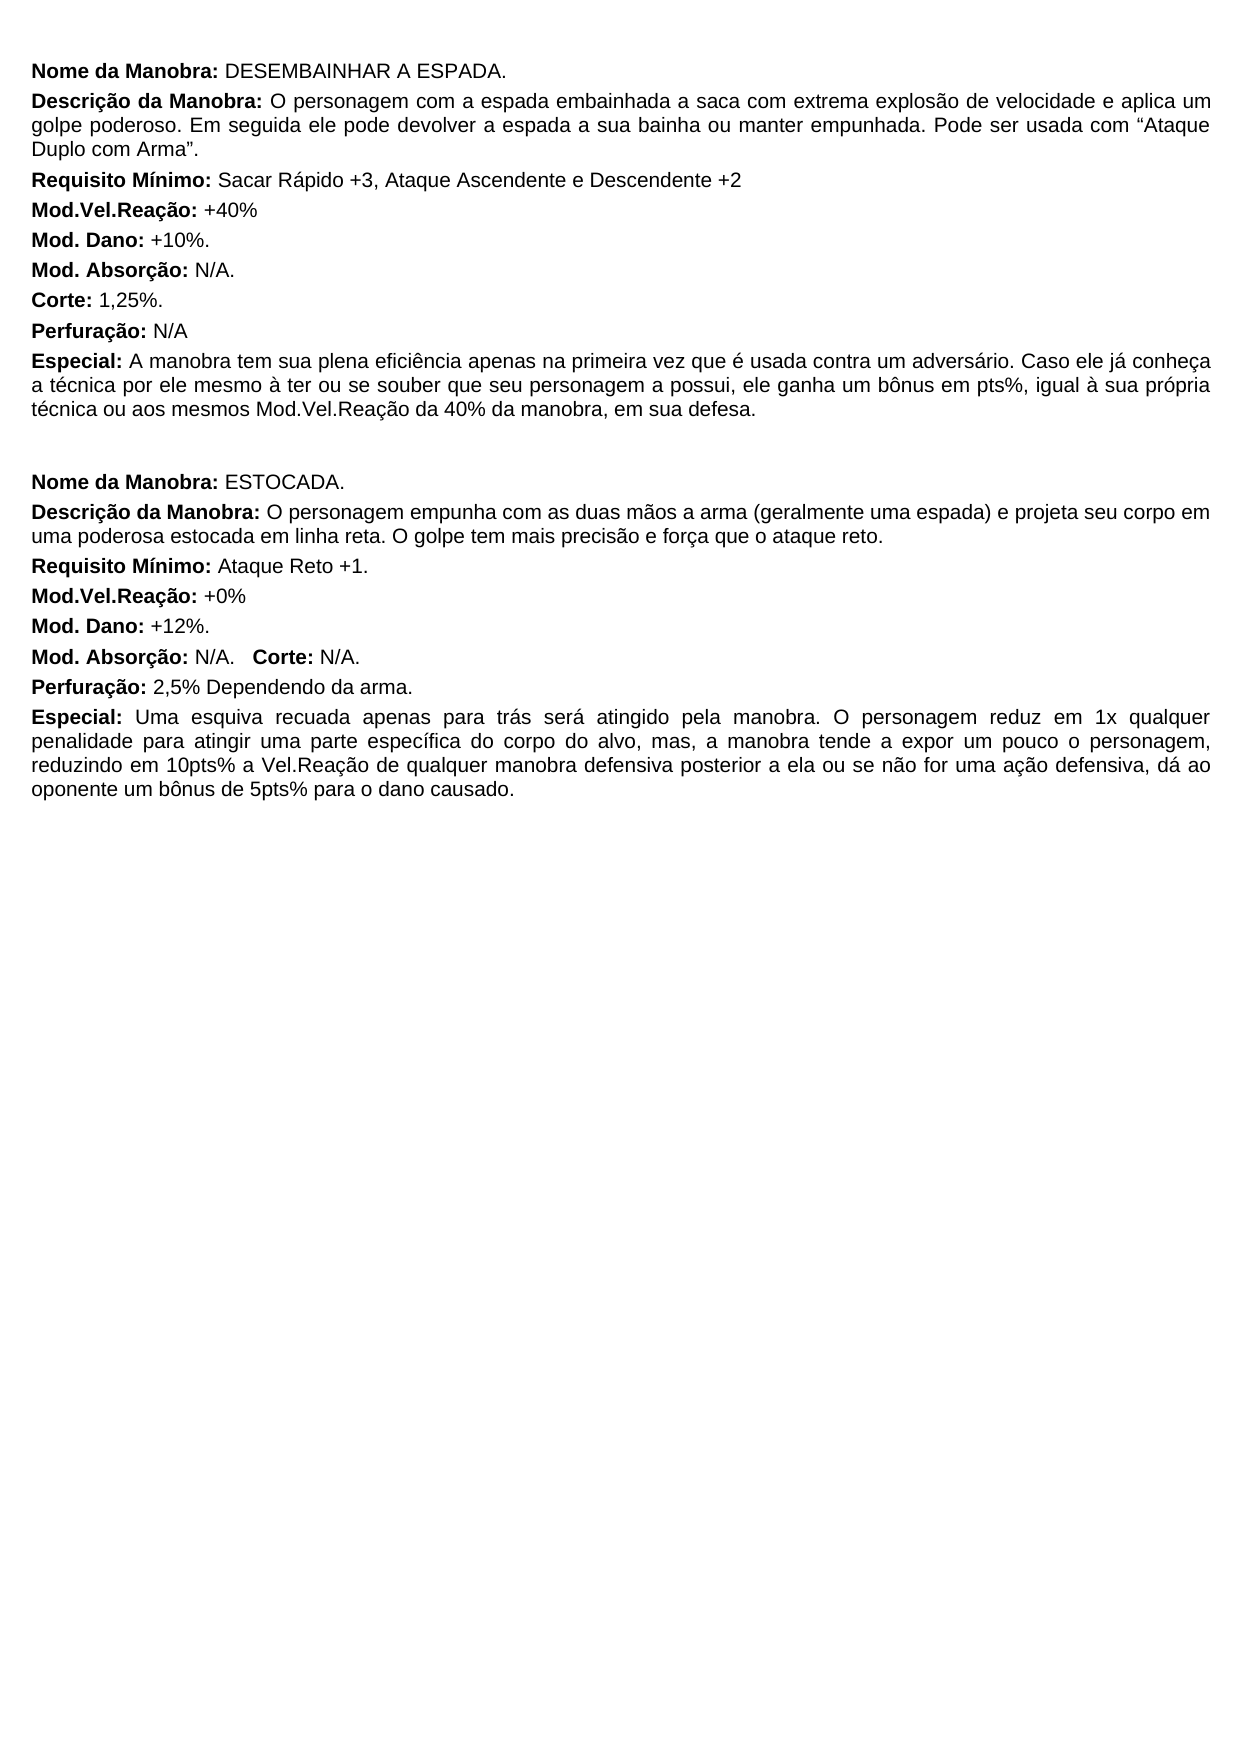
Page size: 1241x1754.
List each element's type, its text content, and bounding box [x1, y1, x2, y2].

text Descrição da Manobra: O personagem com a espada embainhada a saca com extrema explosão de velocidade e aplica um golpe poderoso. Em seguida ele pode devolver a espada a sua bainha ou manter empunhada. Pode ser usada com “Ataque Duplo com Arma”. [31, 89, 1212, 161]
text Mod. Dano: +10%. [31, 228, 1212, 252]
text Descrição da Manobra: O personagem empunha com as duas mãos a arma (geralmente uma espada) e projeta seu corpo em uma poderosa estocada em linha reta. O golpe tem mais precisão e força que o ataque reto. [31, 500, 1212, 548]
text Mod.Vel.Reação: +40% [31, 198, 1212, 222]
text Requisito Mínimo: Ataque Reto +1. [31, 554, 1212, 578]
text Nome da Manobra: ESTOCADA. [31, 469, 1212, 493]
text Mod. Dano: +12%. [31, 614, 1212, 638]
text Mod. Absorção: N/A. Corte: N/A. [31, 644, 1212, 668]
text Especial: A manobra tem sua plena eficiência apenas na primeira vez que é usada contra um adversário. Caso ele já conheça a técnica por ele mesmo à ter ou se souber que seu personagem a possui, ele ganha um bônus em pts%, igual à sua própria técnica ou aos mesmos Mod.Vel.Reação da 40% da manobra, em sua defesa. [31, 349, 1212, 421]
text Perfuração: 2,5% Dependendo da arma. [31, 675, 1212, 699]
text Nome da Manobra: DESEMBAINHAR A ESPADA. [31, 59, 1212, 83]
text Requisito Mínimo: Sacar Rápido +3, Ataque Ascendente e Descendente +2 [31, 167, 1212, 191]
text Mod. Absorção: N/A. [31, 258, 1212, 282]
text Mod.Vel.Reação: +0% [31, 584, 1212, 608]
text Corte: 1,25%. [31, 288, 1212, 312]
text Perfuração: N/A [31, 318, 1212, 342]
text Especial: Uma esquiva recuada apenas para trás será atingido pela manobra. O personagem reduz em 1x qualquer penalidade para atingir uma parte específica do corpo do alvo, mas, a manobra tende a expor um pouco o personagem, reduzindo em 10pts% a Vel.Reação de qualquer manobra defensiva posterior a ela ou se não for uma ação defensiva, dá ao oponente um bônus de 5pts% para o dano causado. [31, 705, 1212, 801]
